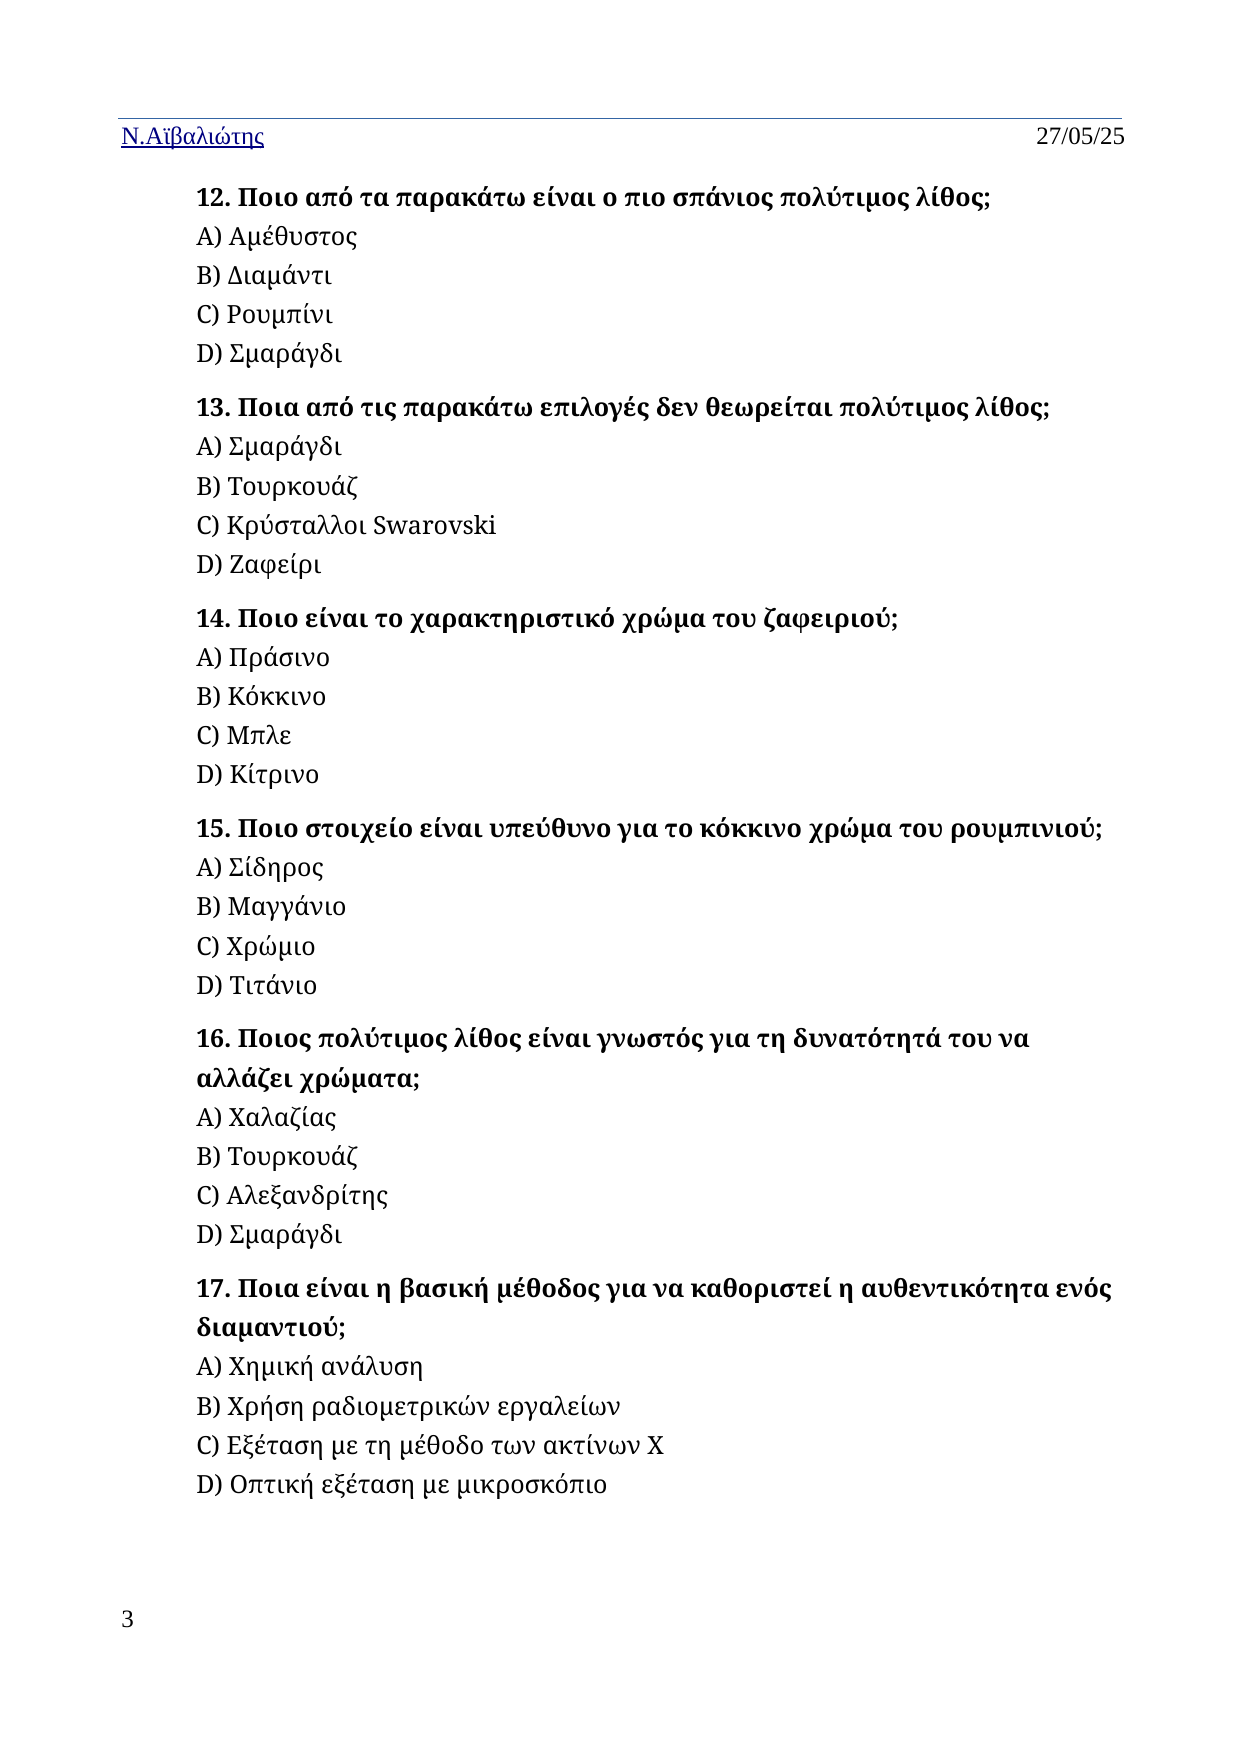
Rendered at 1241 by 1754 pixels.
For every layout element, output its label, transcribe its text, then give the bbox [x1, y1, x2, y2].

list 17. Ποια είναι η βασική μέθοδος για να καθοριστεί η αυθεντικότητα ενός διαμαντιού; A) Χημική ανάλυση B) Χρήση ραδιομετρικών εργαλείων C) Εξέταση με τη μέθοδο των ακτίνων Χ D) Οπτική εξέταση με μικροσκόπιο [167, 1271, 1119, 1501]
list 12. Ποιο από τα παρακάτω είναι ο πιο σπάνιος πολύτιμος λίθος; A) Αμέθυστος B) Διαμάντι C) Ρουμπίνι D) Σμαράγδι [167, 179, 1119, 370]
list 16. Ποιος πολύτιμος λίθος είναι γνωστός για τη δυνατότητά του να αλλάζει χρώματα; A) Χαλαζίας B) Τουρκουάζ C) Αλεξανδρίτης D) Σμαράγδι [167, 1021, 1119, 1251]
list 15. Ποιο στοιχείο είναι υπεύθυνο για το κόκκινο χρώμα του ρουμπινιού; A) Σίδηρος B) Μαγγάνιο C) Χρώμιο D) Τιτάνιο [167, 811, 1119, 1001]
list 13. Ποια από τις παρακάτω επιλογές δεν θεωρείται πολύτιμος λίθος; A) Σμαράγδι B) Τουρκουάζ C) Κρύσταλλοι Swarovski D) Ζαφείρι [167, 390, 1119, 581]
list 14. Ποιο είναι το χαρακτηριστικό χρώμα του ζαφειριού; A) Πράσινο B) Κόκκινο C) Μπλε D) Κίτρινο [167, 600, 1119, 791]
